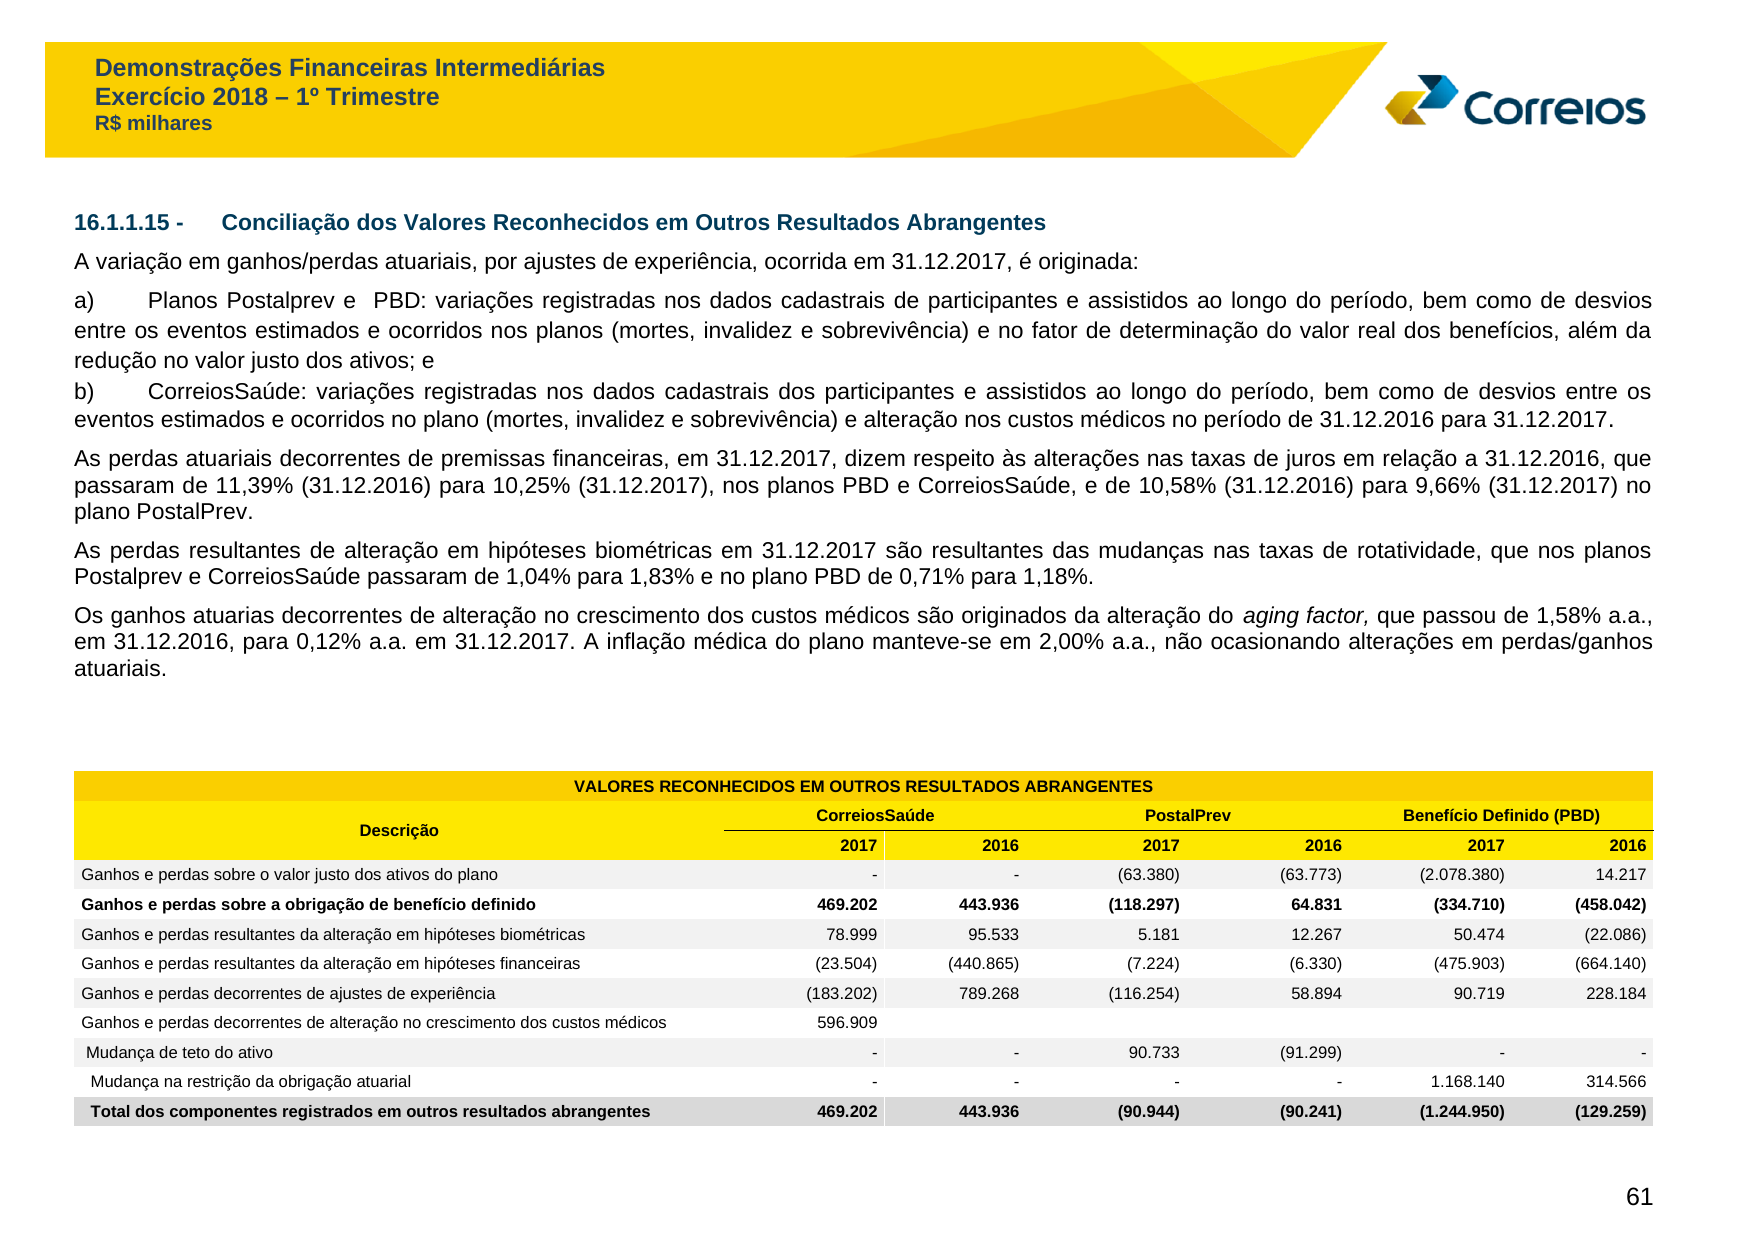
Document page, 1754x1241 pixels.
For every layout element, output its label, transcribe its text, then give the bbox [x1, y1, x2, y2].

text A variação em ganhos/perdas atuariais, por ajustes de experiência, ocorrida em 31.12.2017, é originada: [74, 248, 1653, 274]
table_cell (63.380) [1026, 860, 1187, 889]
table_cell (23.504) [724, 949, 884, 978]
table_cell Descrição [74, 801, 724, 860]
table_cell Ganhos e perdas sobre o valor justo dos ativos do plano [74, 860, 724, 889]
table_cell (91.299) [1187, 1038, 1349, 1067]
table_cell Mudança na restrição da obrigação atuarial [74, 1067, 724, 1097]
table_cell 64.831 [1187, 890, 1349, 919]
table_cell - [1512, 1038, 1653, 1067]
text As perdas atuariais decorrentes de premissas financeiras, em 31.12.2017, dizem respeito às alterações nas taxas de juros em relação a 31.12.2016, que passaram de 11,39% (31.12.2016) para 10,25% (31.12.2017), nos planos PBD e CorreiosSaúde, e de 10,58% (31.12.2016) para 9,66% (31.12.2017) no plano PostalPrev. [74, 445, 1653, 524]
table_cell 2017 [724, 831, 884, 860]
table_cell 789.268 [885, 978, 1026, 1008]
table_cell 314.566 [1512, 1067, 1653, 1097]
table_cell (664.140) [1512, 949, 1653, 978]
table_cell - [724, 1038, 884, 1067]
table_cell 596.909 [724, 1008, 884, 1037]
picture [45, 42, 1683, 158]
table_cell PostalPrev [1026, 801, 1349, 830]
table_cell 50.474 [1349, 919, 1512, 949]
table_header VALORES RECONHECIDOS EM OUTROS RESULTADOS ABRANGENTES [74, 771, 1653, 801]
table_cell Ganhos e perdas resultantes da alteração em hipóteses biométricas [74, 919, 724, 949]
table_cell - [724, 1067, 884, 1097]
table_cell (334.710) [1349, 890, 1512, 919]
table_cell (6.330) [1187, 949, 1349, 978]
table_cell (129.259) [1512, 1097, 1653, 1126]
table_cell (90.241) [1187, 1097, 1349, 1126]
table_cell Benefício Definido (PBD) [1349, 801, 1653, 830]
table_cell 58.894 [1187, 978, 1349, 1008]
table_cell 2017 [1349, 831, 1512, 860]
table_cell [1349, 1008, 1512, 1037]
table_cell [885, 1008, 1026, 1037]
table_cell 2016 [1512, 831, 1653, 860]
table_cell 1.168.140 [1349, 1067, 1512, 1097]
table_cell 90.733 [1026, 1038, 1187, 1067]
table_cell (475.903) [1349, 949, 1512, 978]
table_cell - [1349, 1038, 1512, 1067]
table_cell - [1187, 1067, 1349, 1097]
table_cell (22.086) [1512, 919, 1653, 949]
table_cell - [885, 1067, 1026, 1097]
table_cell Ganhos e perdas sobre a obrigação de benefício definido [74, 890, 724, 919]
text Os ganhos atuarias decorrentes de alteração no crescimento dos custos médicos são originados da alteração do aging factor, que passou de 1,58% a.a., em 31.12.2016, para 0,12% a.a. em 31.12.2017. A inflação médica do plano manteve-se em 2,00% a.a., não ocasionando alterações em perdas/ganhos atuariais. [74, 602, 1653, 681]
table_cell 469.202 [724, 890, 884, 919]
table_cell 469.202 [724, 1097, 884, 1126]
table_cell [1512, 1008, 1653, 1037]
table_cell Ganhos e perdas decorrentes de ajustes de experiência [74, 978, 724, 1008]
table_cell Ganhos e perdas resultantes da alteração em hipóteses financeiras [74, 949, 724, 978]
table_cell 78.999 [724, 919, 884, 949]
table_cell 443.936 [885, 890, 1026, 919]
table_cell - [885, 860, 1026, 889]
table_cell 14.217 [1512, 860, 1653, 889]
table_cell 2016 [885, 831, 1026, 860]
table_cell (183.202) [724, 978, 884, 1008]
table_cell (458.042) [1512, 890, 1653, 919]
table_cell (116.254) [1026, 978, 1187, 1008]
table_cell Total dos componentes registrados em outros resultados abrangentes [74, 1097, 724, 1126]
table_cell 228.184 [1512, 978, 1653, 1008]
table_cell (90.944) [1026, 1097, 1187, 1126]
table_cell [1026, 1008, 1187, 1037]
table_cell (63.773) [1187, 860, 1349, 889]
table_cell CorreiosSaúde [724, 801, 1026, 830]
table_cell [1187, 1008, 1349, 1037]
table_cell Mudança de teto do ativo [74, 1038, 724, 1067]
list CorreiosSaúde: variações registradas nos dados cadastrais dos participantes e assistidos ao longo do período, bem como de desvios entre os eventos estimados e ocorridos no plano (mortes, invalidez e sobrevivência) e alteração nos custos médicos no período de 31.12.2016 para 31.12.2017. [74, 378, 1653, 433]
table_cell 5.181 [1026, 919, 1187, 949]
subtitle Conciliação dos Valores Reconhecidos em Outros Resultados Abrangentes [74, 209, 1653, 236]
table_cell (2.078.380) [1349, 860, 1512, 889]
table_cell 443.936 [885, 1097, 1026, 1126]
table_cell Ganhos e perdas decorrentes de alteração no crescimento dos custos médicos [74, 1008, 724, 1037]
table_cell - [885, 1038, 1026, 1067]
text As perdas resultantes de alteração em hipóteses biométricas em 31.12.2017 são resultantes das mudanças nas taxas de rotatividade, que nos planos Postalprev e CorreiosSaúde passaram de 1,04% para 1,83% e no plano PBD de 0,71% para 1,18%. [74, 537, 1653, 589]
table_cell (440.865) [885, 949, 1026, 978]
table_cell - [724, 860, 884, 889]
table_cell (1.244.950) [1349, 1097, 1512, 1126]
table_cell (7.224) [1026, 949, 1187, 978]
table_cell 95.533 [885, 919, 1026, 949]
table_cell 2016 [1187, 831, 1349, 860]
table_cell 90.719 [1349, 978, 1512, 1008]
table_cell 12.267 [1187, 919, 1349, 949]
table_cell (118.297) [1026, 890, 1187, 919]
list Planos Postalprev e PBD: variações registradas nos dados cadastrais de participantes e assistidos ao longo do período, bem como de desvios entre os eventos estimados e ocorridos nos planos (mortes, invalidez e sobrevivência) e no fator de determinação do valor real dos benefícios, além da redução no valor justo dos ativos; e [74, 287, 1653, 374]
table_cell 2017 [1026, 831, 1187, 860]
table_cell - [1026, 1067, 1187, 1097]
